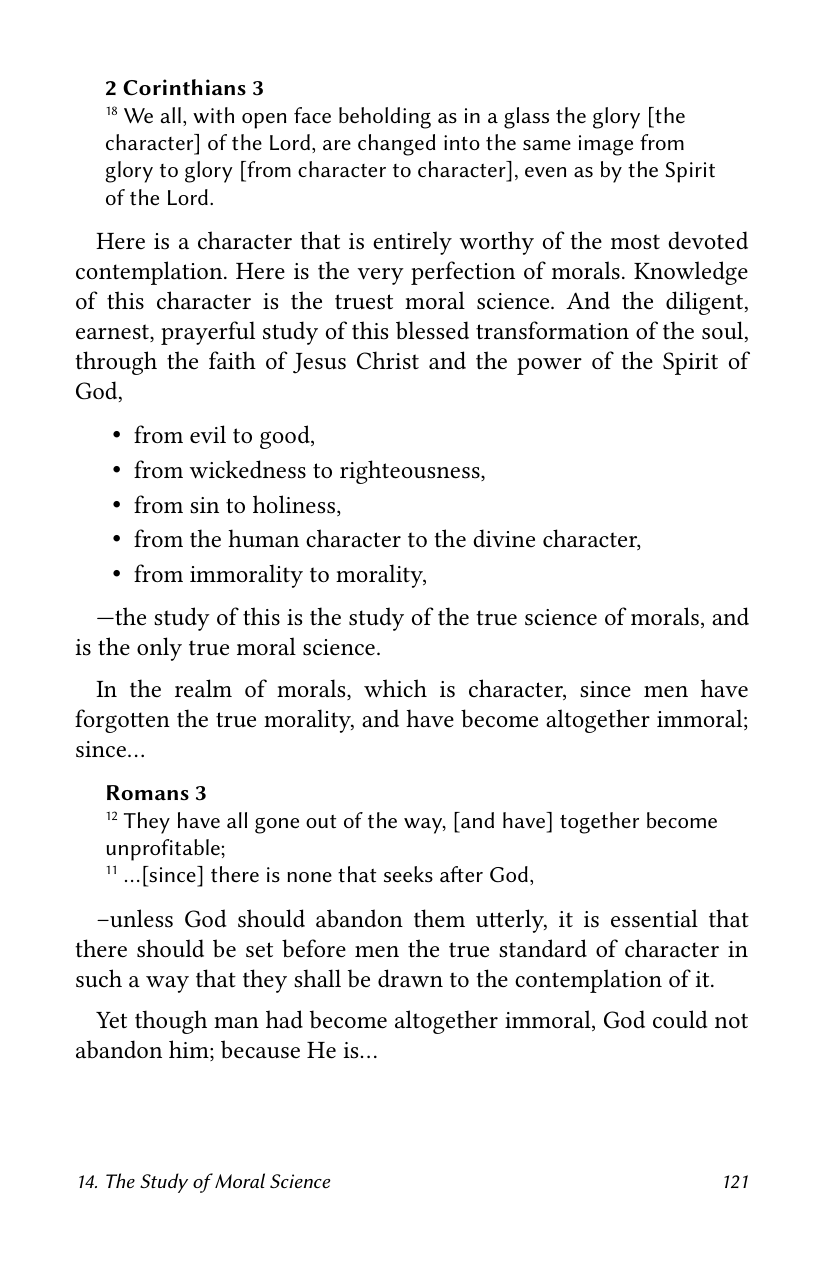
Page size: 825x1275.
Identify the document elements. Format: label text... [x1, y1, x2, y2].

text Yet though man had become altogether immoral, God could not abandon him; because He is… [75, 1007, 750, 1065]
text Here is a character that is entirely worthy of the most devoted contemplation. Here is the very perfection of morals. Knowledge of this character is the truest moral science. And the diligent, earnest, prayerful study of this blessed transformation of the soul, through the faith of Jesus Christ and the power of the Spirit of God, [75, 227, 750, 405]
list from sin to holiness, [112, 491, 750, 519]
text 12 They have all gone out of the way, [and have] together become unprofitable; [105, 808, 720, 861]
text —the study of this is the study of the true science of morals, and is the only true moral science. [75, 603, 750, 662]
list from evil to good, [112, 422, 750, 450]
list from immorality to morality, [112, 560, 750, 588]
text –unless God should abandon them utterly, it is essential that there should be set before men the true standard of character in such a way that they shall be drawn to the contemplation of it. [75, 905, 750, 993]
text 18 We all, with open face beholding as in a glass the glory [the character] of the Lord, are changed into the same image from glory to glory [from character to character], even as by the Spirit of the Lord. [105, 103, 720, 211]
text Romans 3 [105, 780, 750, 806]
list from the human character to the divine character, [112, 525, 750, 554]
text In the realm of morals, which is character, since men have forgotten the true morality, and have become altogether immoral; since… [75, 675, 750, 764]
text 2 Corinthians 3 [105, 75, 750, 101]
text 11 ...[since] there is none that seeks after God, [105, 862, 720, 888]
list from wickedness to righteousness, [112, 456, 750, 485]
